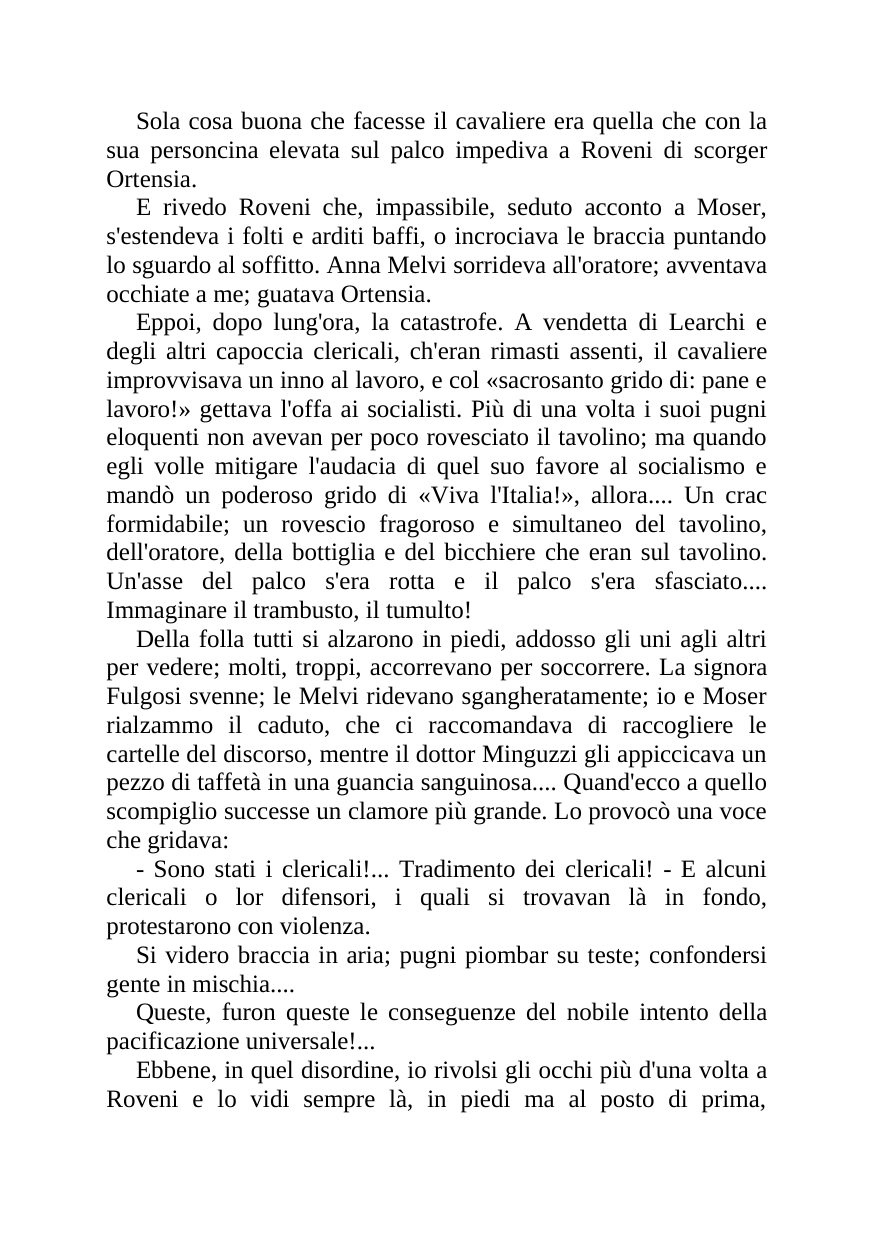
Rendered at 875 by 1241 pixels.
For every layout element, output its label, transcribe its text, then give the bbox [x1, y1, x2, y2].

text Queste, furon queste le conseguenze del nobile intento della pacificazione universale!... [106, 997, 768, 1055]
text E rivedo Roveni che, impassibile, seduto acconto a Moser, s'estendeva i folti e arditi baffi, o incrociava le braccia puntando lo sguardo al soffitto. Anna Melvi sorrideva all'oratore; avventava occhiate a me; guatava Ortensia. [106, 192, 768, 307]
text Sola cosa buona che facesse il cavaliere era quella che con la sua personcina elevata sul palco impediva a Roveni di scorger Ortensia. [106, 106, 768, 192]
text - Sono stati i clericali!... Tradimento dei clericali! - E alcuni clericali o lor difensori, i quali si trovavan là in fondo, protestarono con violenza. [106, 854, 768, 940]
text Eppoi, dopo lung'ora, la catastrofe. A vendetta di Learchi e degli altri capoccia clericali, ch'eran rimasti assenti, il cavaliere improvvisava un inno al lavoro, e col «sacrosanto grido di: pane e lavoro!» gettava l'offa ai socialisti. Più di una volta i suoi pugni eloquenti non avevan per poco rovesciato il tavolino; ma quando egli volle mitigare l'audacia di quel suo favore al socialismo e mandò un poderoso grido di «Viva l'Italia!», allora.... Un crac formidabile; un rovescio fragoroso e simultaneo del tavolino, dell'oratore, della bottiglia e del bicchiere che eran sul tavolino. Un'asse del palco s'era rotta e il palco s'era sfasciato.... Immaginare il trambusto, il tumulto! [106, 307, 768, 624]
text Ebbene, in quel disordine, io rivolsi gli occhi più d'una volta a Roveni e lo vidi sempre là, in piedi ma al posto di prima, [106, 1055, 768, 1112]
text Della folla tutti si alzarono in piedi, addosso gli uni agli altri per vedere; molti, troppi, accorrevano per soccorrere. La signora Fulgosi svenne; le Melvi ridevano sgangheratamente; io e Moser rialzammo il caduto, che ci raccomandava di raccogliere le cartelle del discorso, mentre il dottor Minguzzi gli appiccicava un pezzo di taffetà in una guancia sanguinosa.... Quand'ecco a quello scompiglio successe un clamore più grande. Lo provocò una voce che gridava: [106, 624, 768, 854]
text Si videro braccia in aria; pugni piombar su teste; confondersi gente in mischia.... [106, 940, 768, 997]
